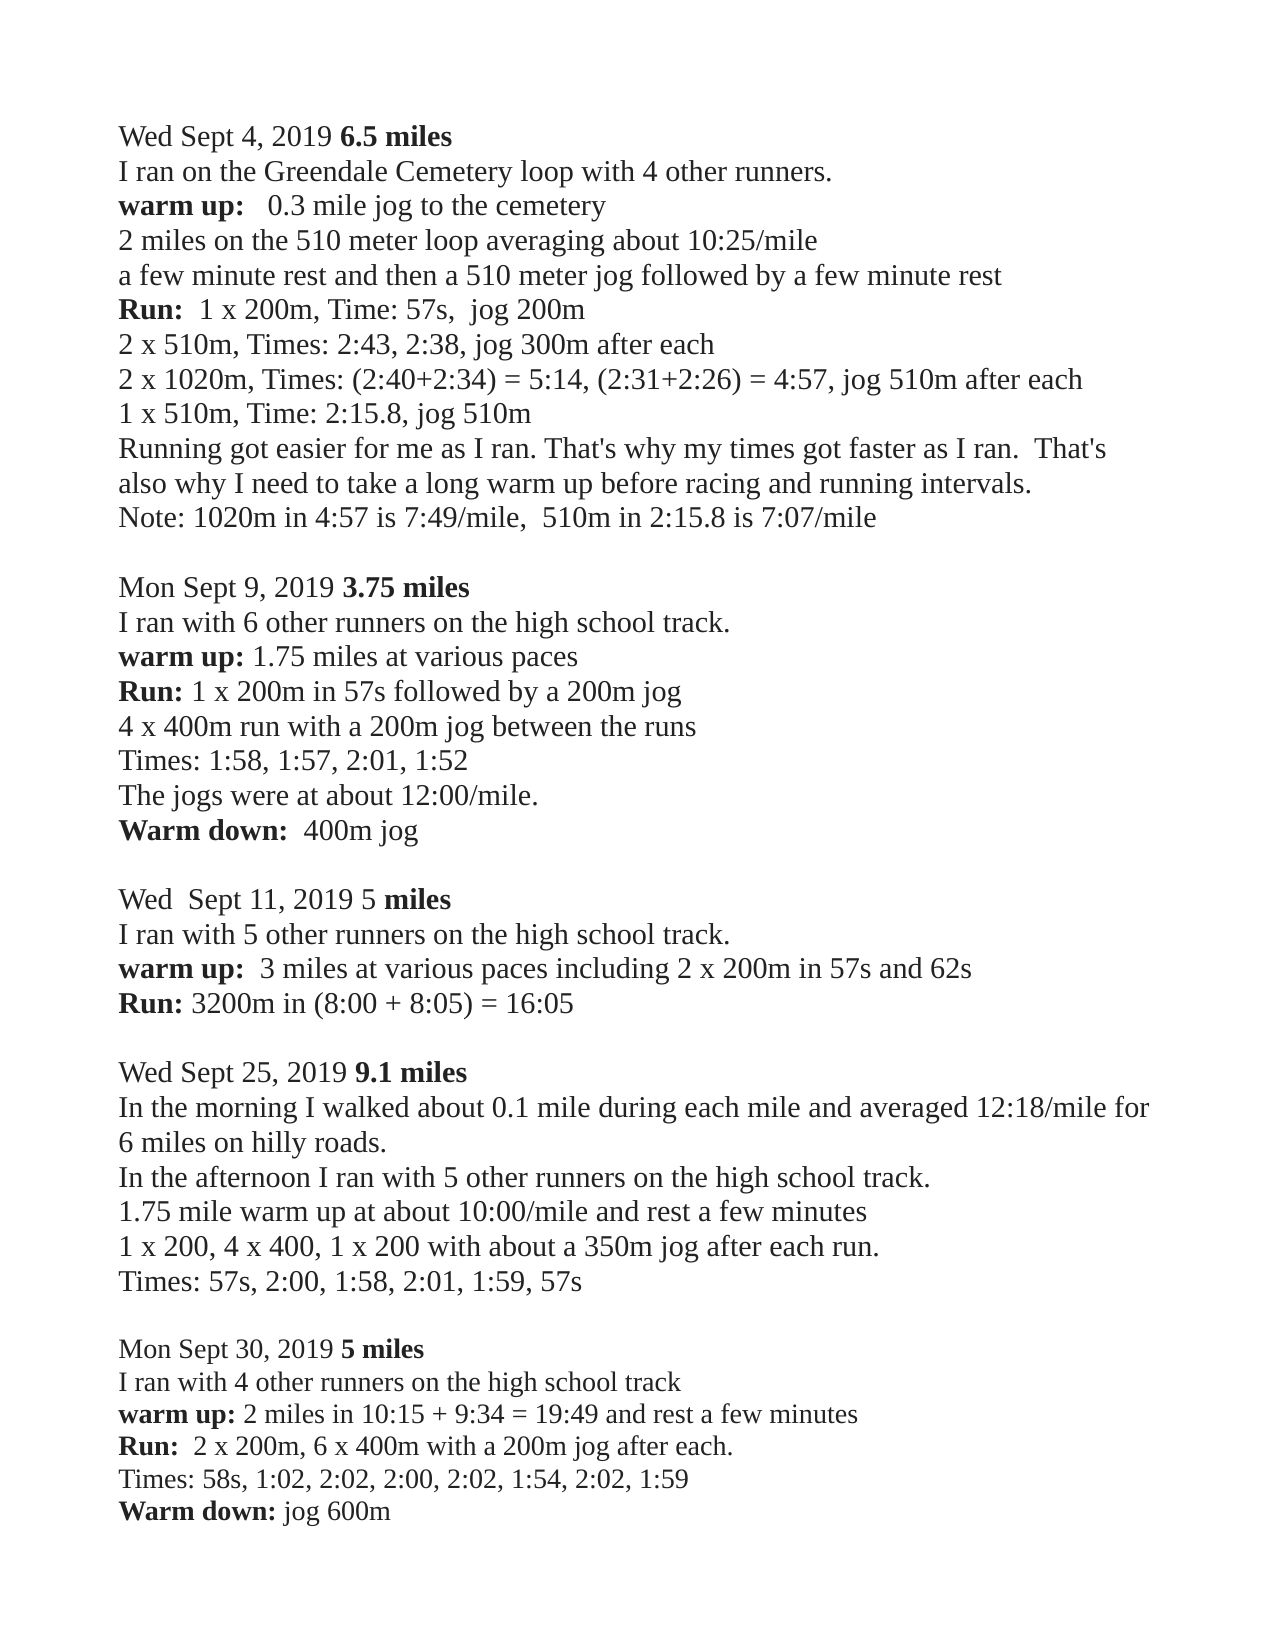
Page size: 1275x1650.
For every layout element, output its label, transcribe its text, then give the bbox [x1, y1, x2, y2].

text Running got easier for me as I ran. That's why my times got faster as I ran. That's also why I need to take a long warm up before racing and running intervals. [118, 430, 1161, 500]
text Wed Sept 4, 2019 6.5 miles [118, 118, 1161, 153]
list 1.75 mile warm up at about 10:00/mile and rest a few minutes [118, 1193, 1161, 1228]
text Mon Sept 30, 2019 5 miles [118, 1332, 1161, 1364]
text Wed Sept 11, 2019 5 miles [118, 881, 1161, 916]
text a few minute rest and then a 510 meter jog followed by a few minute rest [118, 257, 1161, 292]
list Times: 57s, 2:00, 1:58, 2:01, 1:59, 57s [118, 1263, 1161, 1297]
text 1 x 510m, Time: 2:15.8, jog 510m [118, 396, 1161, 430]
text Warm down: 400m jog [118, 812, 1161, 847]
text warm up: 2 miles in 10:15 + 9:34 = 19:49 and rest a few minutes [118, 1397, 1161, 1429]
text The jogs were at about 12:00/mile. [118, 777, 1161, 812]
text I ran with 4 other runners on the high school track [118, 1364, 1161, 1397]
text I ran with 5 other runners on the high school track. [118, 916, 1161, 951]
text Times: 1:58, 1:57, 2:01, 1:52 [118, 742, 1161, 777]
text Run: 2 x 200m, 6 x 400m with a 200m jog after each. [118, 1429, 1161, 1462]
text Warm down: jog 600m [118, 1494, 1161, 1527]
text 2 x 510m, Times: 2:43, 2:38, jog 300m after each [118, 326, 1161, 361]
text Wed Sept 25, 2019 9.1 miles [118, 1055, 1161, 1089]
text Run: 3200m in (8:00 + 8:05) = 16:05 [118, 985, 1161, 1020]
text In the morning I walked about 0.1 mile during each mile and averaged 12:18/mile for 6 miles on hilly roads. [118, 1089, 1161, 1159]
text I ran on the Greendale Cemetery loop with 4 other runners. [118, 153, 1161, 187]
text Mon Sept 9, 2019 3.75 miles [118, 569, 1161, 604]
text Note: 1020m in 4:57 is 7:49/mile, 510m in 2:15.8 is 7:07/mile [118, 500, 1161, 534]
text warm up: 0.3 mile jog to the cemetery [118, 187, 1161, 222]
text Run: 1 x 200m, Time: 57s, jog 200m [118, 292, 1161, 326]
text 2 x 1020m, Times: (2:40+2:34) = 5:14, (2:31+2:26) = 4:57, jog 510m after each [118, 361, 1161, 396]
text In the afternoon I ran with 5 other runners on the high school track. [118, 1159, 1161, 1193]
text Run: 1 x 200m in 57s followed by a 200m jog [118, 673, 1161, 708]
text Times: 58s, 1:02, 2:02, 2:00, 2:02, 1:54, 2:02, 1:59 [118, 1462, 1161, 1494]
text I ran with 6 other runners on the high school track. [118, 604, 1161, 638]
text warm up: 1.75 miles at various paces [118, 638, 1161, 673]
text 2 miles on the 510 meter loop averaging about 10:25/mile [118, 222, 1161, 257]
list 1 x 200, 4 x 400, 1 x 200 with about a 350m jog after each run. [118, 1228, 1161, 1263]
text 4 x 400m run with a 200m jog between the runs [118, 708, 1161, 742]
text warm up: 3 miles at various paces including 2 x 200m in 57s and 62s [118, 951, 1161, 985]
